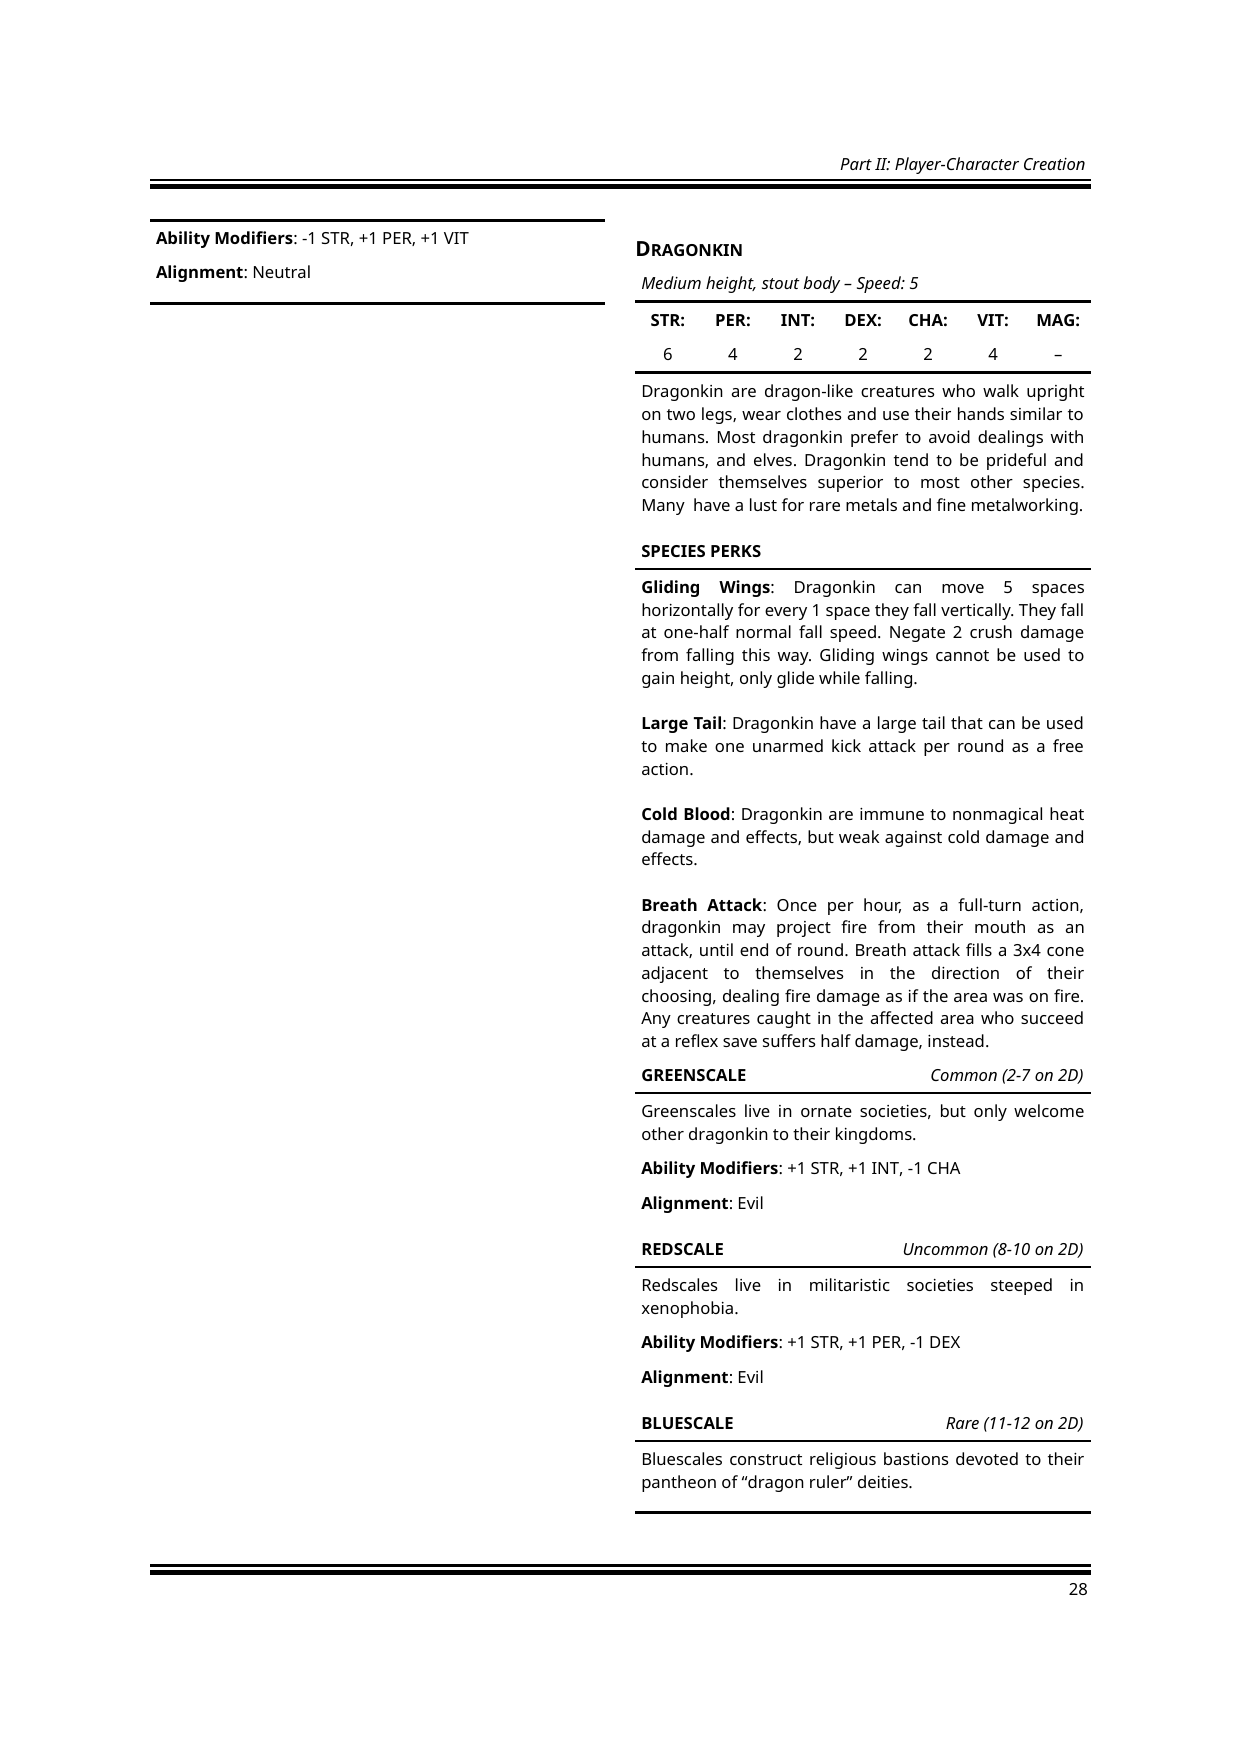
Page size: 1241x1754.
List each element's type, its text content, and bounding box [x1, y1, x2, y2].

table_cell Bluescales construct religious bastions devoted to their pantheon of “dragon ruler” deities. [635, 1442, 1091, 1511]
table_cell 2 [830, 337, 895, 371]
table_header Rare (11-12 on 2D) [851, 1406, 1091, 1440]
table_cell Greenscales live in ornate societies, but only welcome other dragonkin to their kingdoms. Ability Modifiers: +1 STR, +1 INT, -1 CHA Alignment: Evil [635, 1094, 1091, 1232]
table_cell STR: [635, 303, 700, 337]
table_cell 4 [960, 337, 1025, 371]
table_header Species Perks [635, 534, 1091, 568]
table_cell – [1025, 337, 1091, 371]
table_header Redscale [635, 1232, 879, 1266]
table_header Uncommon (8-10 on 2D) [879, 1232, 1091, 1266]
table_cell MAG: [1025, 303, 1091, 337]
table_cell VIT: [960, 303, 1025, 337]
table_cell DEX: [830, 303, 895, 337]
table_header Bluescale [635, 1406, 851, 1440]
table_cell CHA: [895, 303, 960, 337]
table_cell 2 [765, 337, 830, 371]
text Dragonkin [635, 234, 1091, 263]
table_header Medium height, stout body – Speed: 5 [635, 266, 1091, 300]
table_cell 4 [700, 337, 765, 371]
table_header Common (2-7 on 2D) [863, 1058, 1091, 1092]
table_cell Redscales live in militaristic societies steeped in xenophobia. Ability Modifiers: +1 STR, +1 PER, -1 DEX Alignment: Evil [635, 1268, 1091, 1406]
table_cell 6 [635, 337, 700, 371]
table_cell INT: [765, 303, 830, 337]
table_cell PER: [700, 303, 765, 337]
table_header Greenscale [635, 1058, 863, 1092]
table_cell 2 [895, 337, 960, 371]
table_cell Ability Modifiers: -1 STR, +1 PER, +1 VIT Alignment: Neutral [150, 222, 605, 302]
table_cell Gliding Wings: Dragonkin can move 5 spaces horizontally for every 1 space they fall vertically. They fall at one-half normal fall speed. Negate 2 crush damage from falling this way. Gliding wings cannot be used to gain height, only glide while falling. Large Tail: Dragonkin have a large tail that can be used to make one unarmed kick attack per round as a free action. Cold Blood: Dragonkin are immune to nonmagical heat damage and effects, but weak against cold damage and effects. Breath Attack: Once per hour, as a full-turn action, dragonkin may project fire from their mouth as an attack, until end of round. Breath attack fills a 3x4 cone adjacent to themselves in the direction of their choosing, dealing fire damage as if the area was on fire. Any creatures caught in the affected area who succeed at a reflex save suffers half damage, instead. [635, 570, 1091, 1058]
table_cell Dragonkin are dragon-like creatures who walk upright on two legs, wear clothes and use their hands similar to humans. Most dragonkin prefer to avoid dealings with humans, and elves. Dragonkin tend to be prideful and consider themselves superior to most other species. Many have a lust for rare metals and fine metalworking. [635, 374, 1091, 534]
